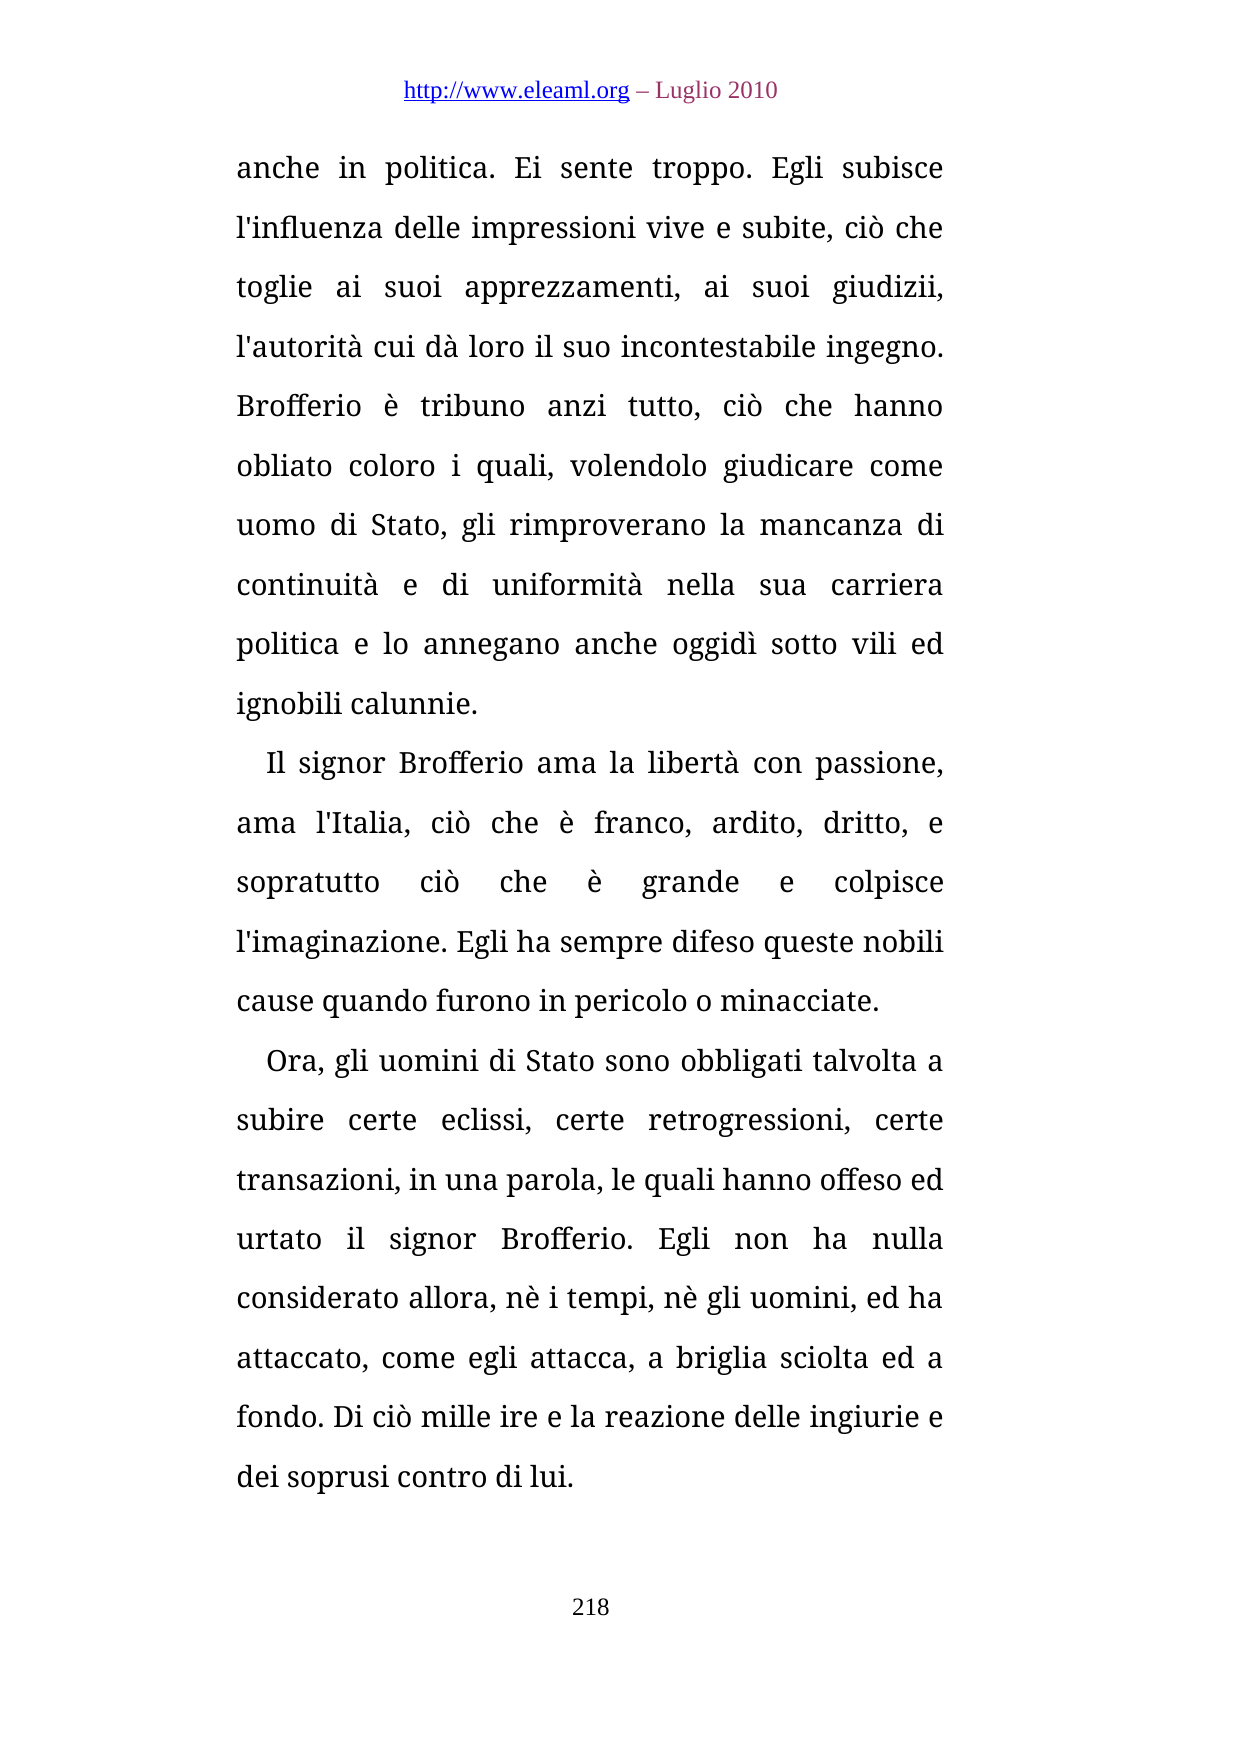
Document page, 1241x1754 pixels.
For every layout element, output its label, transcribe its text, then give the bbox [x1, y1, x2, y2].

text anche in politica. Ei sente troppo. Egli subisce l'influenza delle impressioni vive e subite, ciò che toglie ai suoi apprezzamenti, ai suoi giudizii, l'autorità cui dà loro il suo incontestabile ingegno. Brofferio è tribuno anzi tutto, ciò che hanno obliato coloro i quali, volendolo giudicare come uomo di Stato, gli rimproverano la mancanza di continuità e di uniformità nella sua carriera politica e lo annegano anche oggidì sotto vili ed ignobili calunnie. [236, 148, 945, 723]
text Il signor Brofferio ama la libertà con passione, ama l'Italia, ciò che è franco, ardito, dritto, e sopratutto ciò che è grande e colpisce l'imaginazione. Egli ha sempre difeso queste nobili cause quando furono in pericolo o minacciate. [236, 742, 945, 1020]
text Ora, gli uomini di Stato sono obbligati talvolta a subire certe eclissi, certe retrogressioni, certe transazioni, in una parola, le quali hanno offeso ed urtato il signor Brofferio. Egli non ha nulla considerato allora, nè i tempi, nè gli uomini, ed ha attaccato, come egli attacca, a briglia sciolta ed a fondo. Di ciò mille ire e la reazione delle ingiurie e dei soprusi contro di lui. [236, 1040, 945, 1496]
